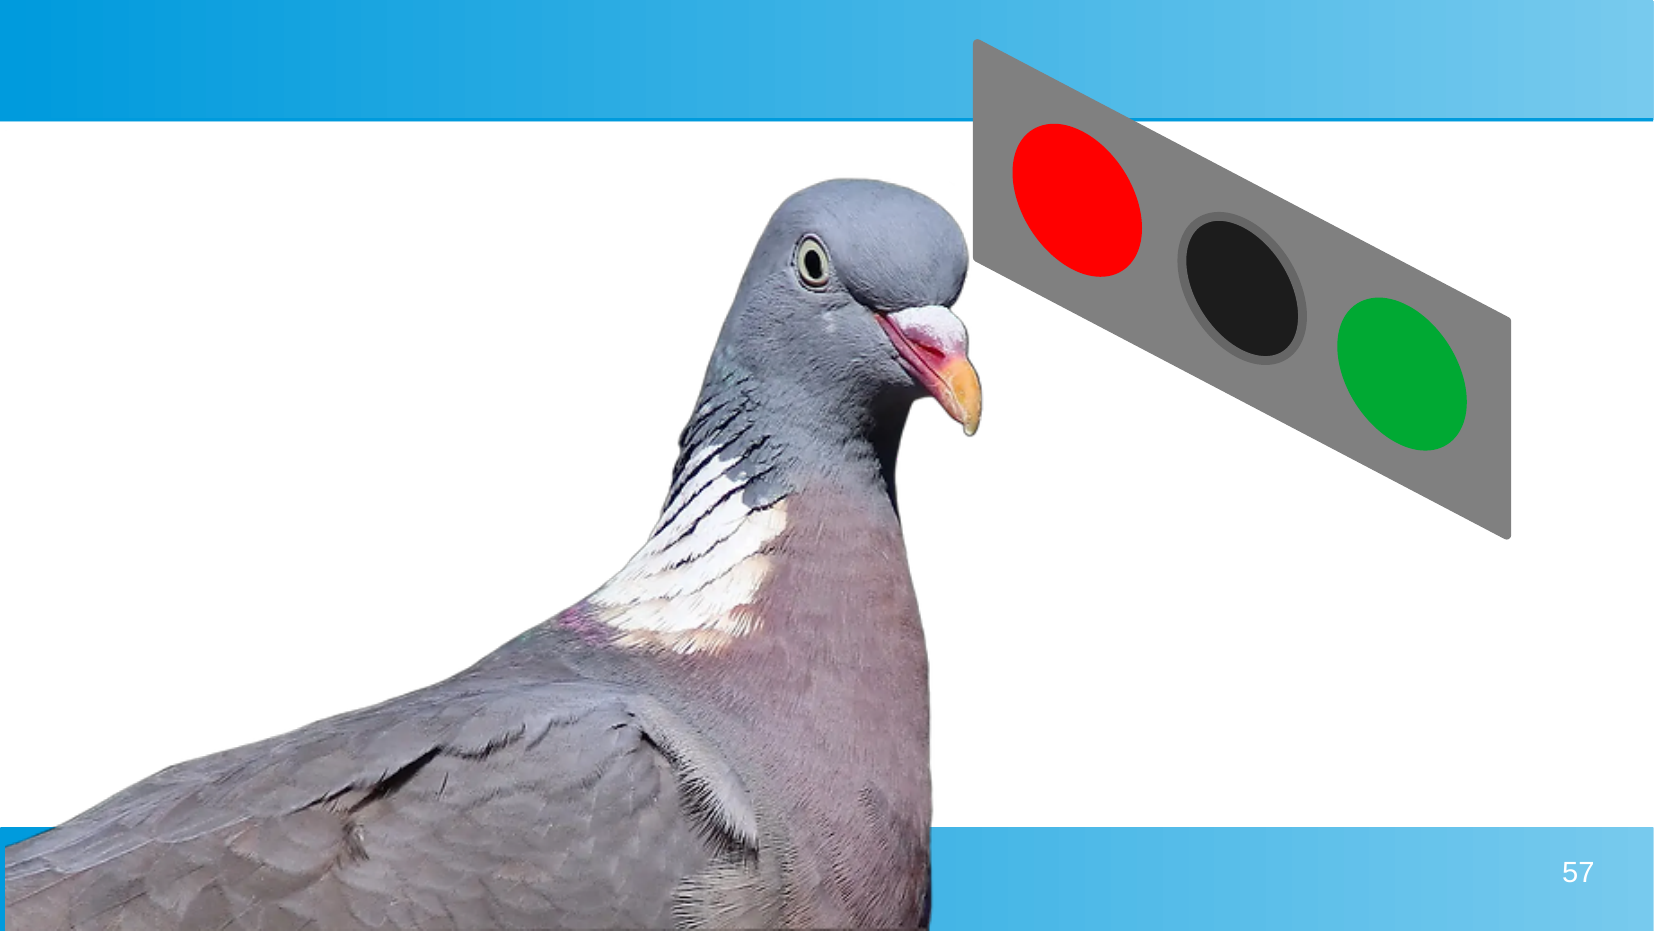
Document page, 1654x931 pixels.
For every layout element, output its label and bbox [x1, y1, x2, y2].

picture [5, 130, 1007, 931]
text_box [977, 43, 1507, 536]
